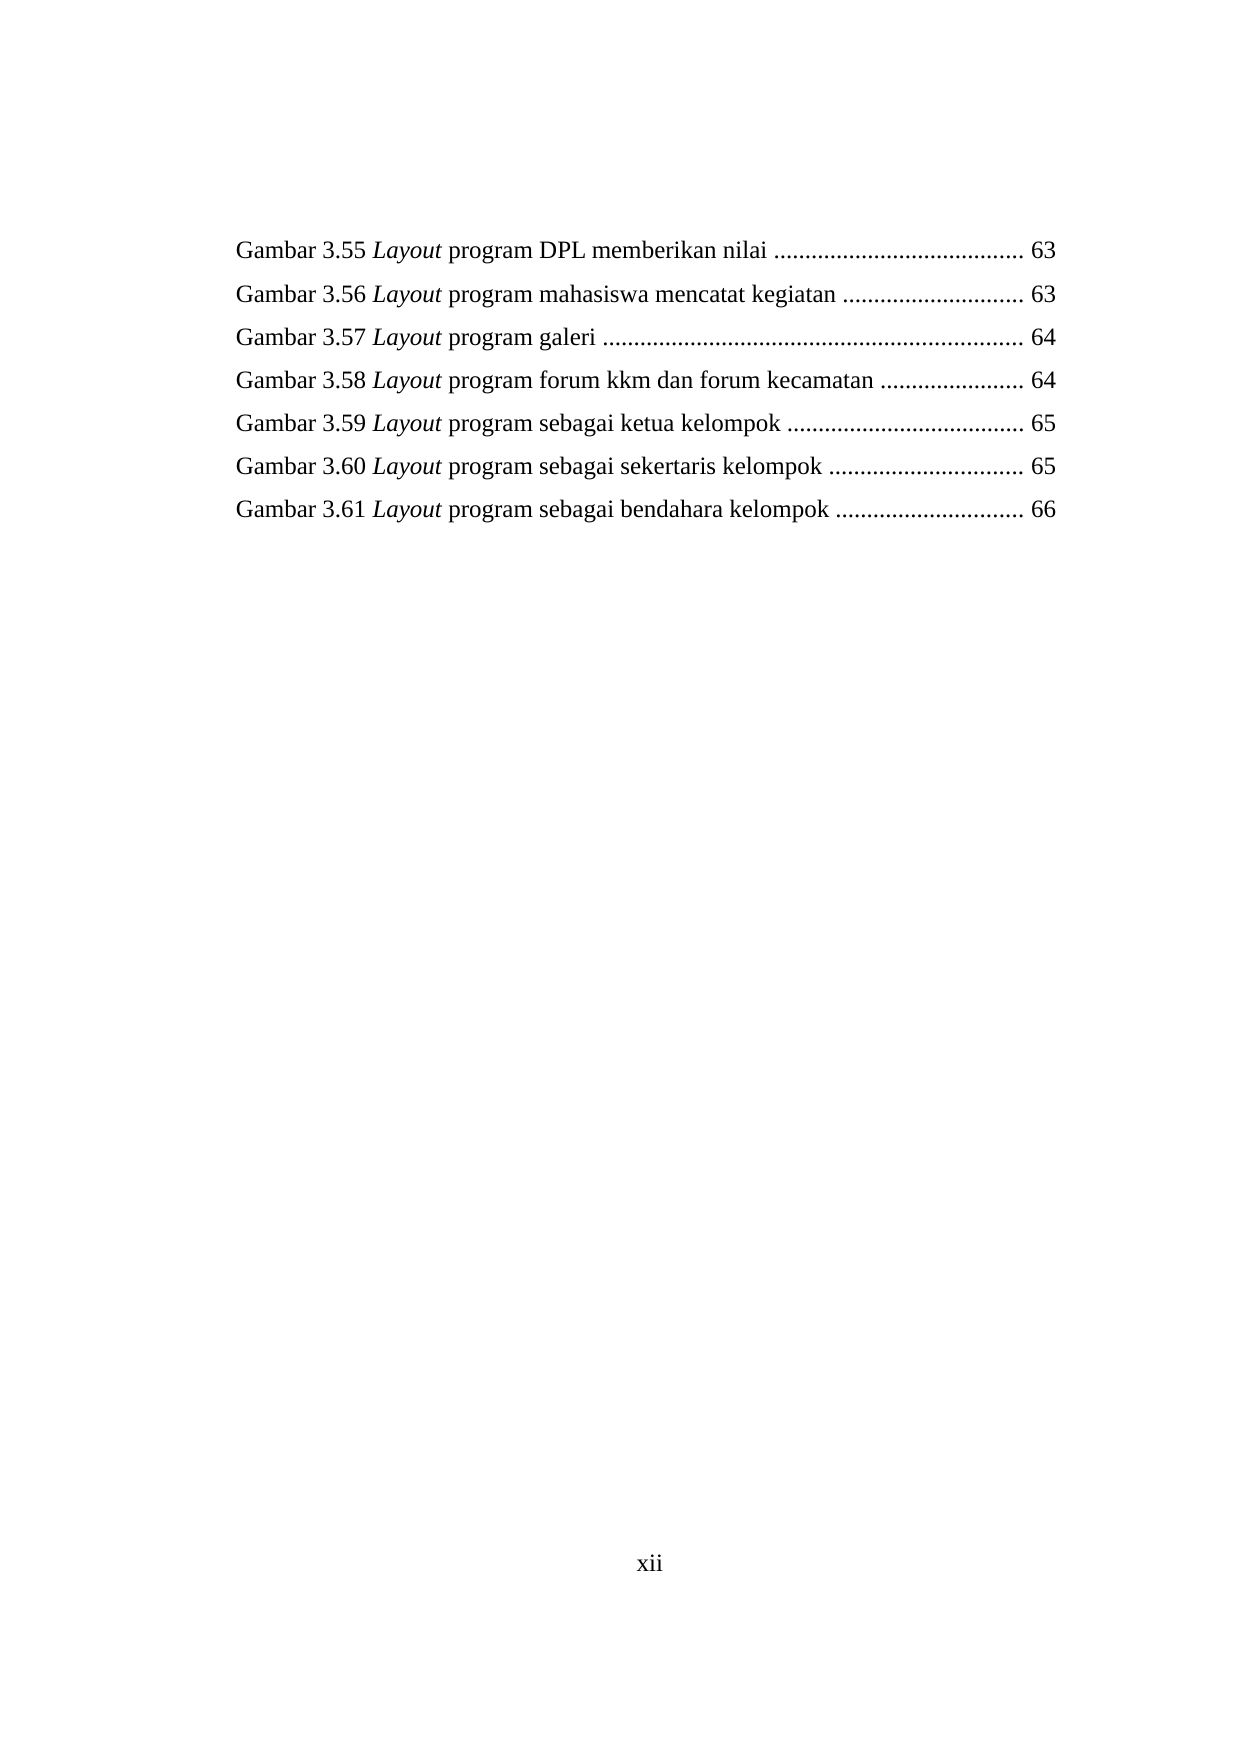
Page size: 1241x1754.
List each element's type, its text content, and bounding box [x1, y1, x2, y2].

text Gambar 3.61 Layout program sebagai bendahara kelompok 66 [236, 494, 1063, 523]
text Gambar 3.55 Layout program DPL memberikan nilai 63 [236, 236, 1063, 264]
text Gambar 3.58 Layout program forum kkm dan forum kecamatan 64 [236, 365, 1063, 394]
text Gambar 3.59 Layout program sebagai ketua kelompok 65 [236, 408, 1063, 437]
text Gambar 3.56 Layout program mahasiswa mencatat kegiatan 63 [236, 279, 1063, 307]
text Gambar 3.60 Layout program sebagai sekertaris kelompok 65 [236, 451, 1063, 480]
text Gambar 3.57 Layout program galeri 64 [236, 322, 1063, 351]
